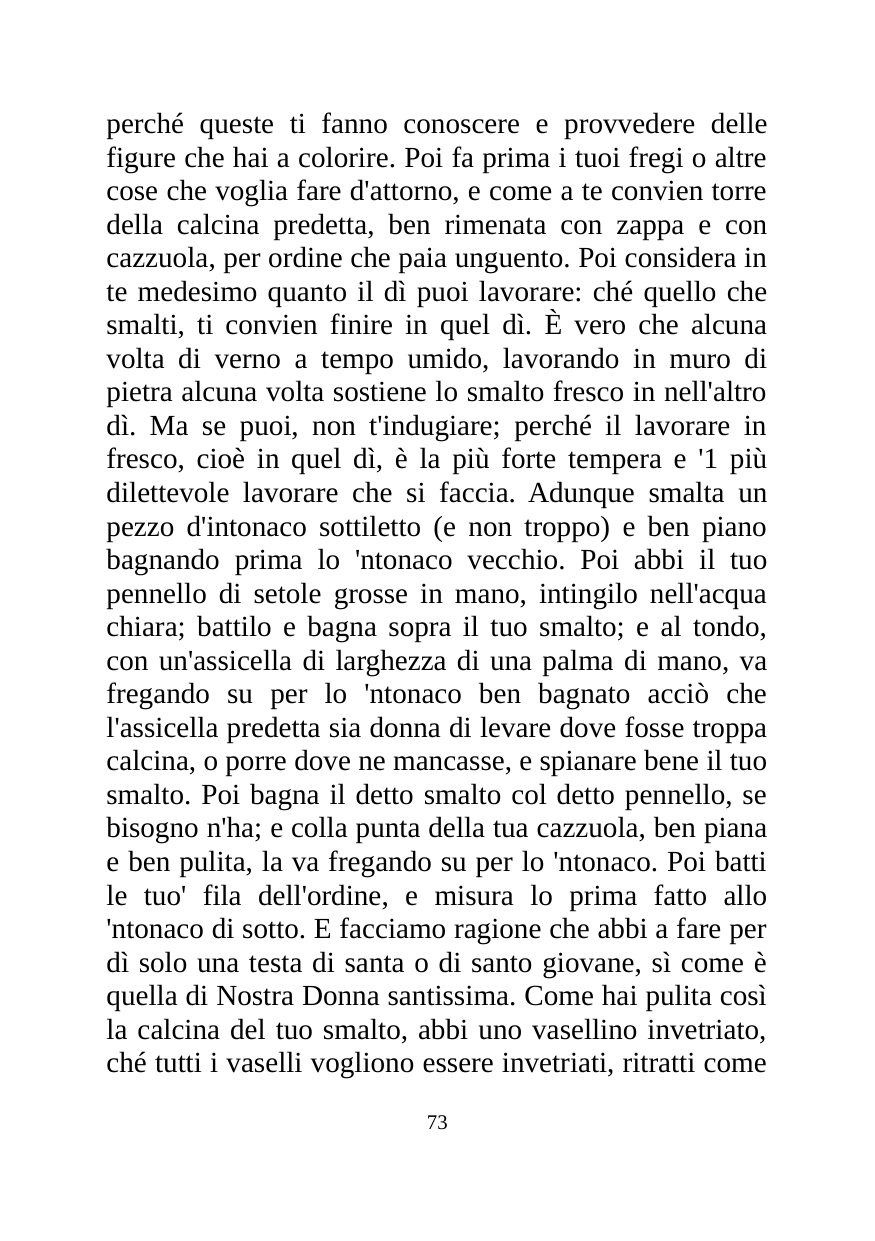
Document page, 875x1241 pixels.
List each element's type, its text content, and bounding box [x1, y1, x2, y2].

text perché queste ti fanno conoscere e provvedere delle figure che hai a colorire. Poi fa prima i tuoi fregi o altre cose che voglia fare d'attorno, e come a te convien torre della calcina predetta, ben rimenata con zappa e con cazzuola, per ordine che paia unguento. Poi considera in te medesimo quanto il dì puoi lavorare: ché quello che smalti, ti convien finire in quel dì. È vero che alcuna volta di verno a tempo umido, lavorando in muro di pietra alcuna volta sostiene lo smalto fresco in nell'altro dì. Ma se puoi, non t'indugiare; perché il lavorare in fresco, cioè in quel dì, è la più forte tempera e '1 più dilettevole lavorare che si faccia. Adunque smalta un pezzo d'intonaco sottiletto (e non troppo) e ben piano bagnando prima lo 'ntonaco vecchio. Poi abbi il tuo pennello di setole grosse in mano, intingilo nell'acqua chiara; battilo e bagna sopra il tuo smalto; e al tondo, con un'assicella di larghezza di una palma di mano, va fregando su per lo 'ntonaco ben bagnato acciò che l'assicella predetta sia donna di levare dove fosse troppa calcina, o porre dove ne mancasse, e spianare bene il tuo smalto. Poi bagna il detto smalto col detto pennello, se bisogno n'ha; e colla punta della tua cazzuola, ben piana e ben pulita, la va fregando su per lo 'ntonaco. Poi batti le tuo' fila dell'ordine, e misura lo prima fatto allo 'ntonaco di sotto. E facciamo ragione che abbi a fare per dì solo una testa di santa o di santo giovane, sì come è quella di Nostra Donna santissima. Come hai pulita così la calcina del tuo smalto, abbi uno vasellino invetriato, ché tutti i vaselli vogliono essere invetriati, ritratti come [106, 106, 768, 1079]
